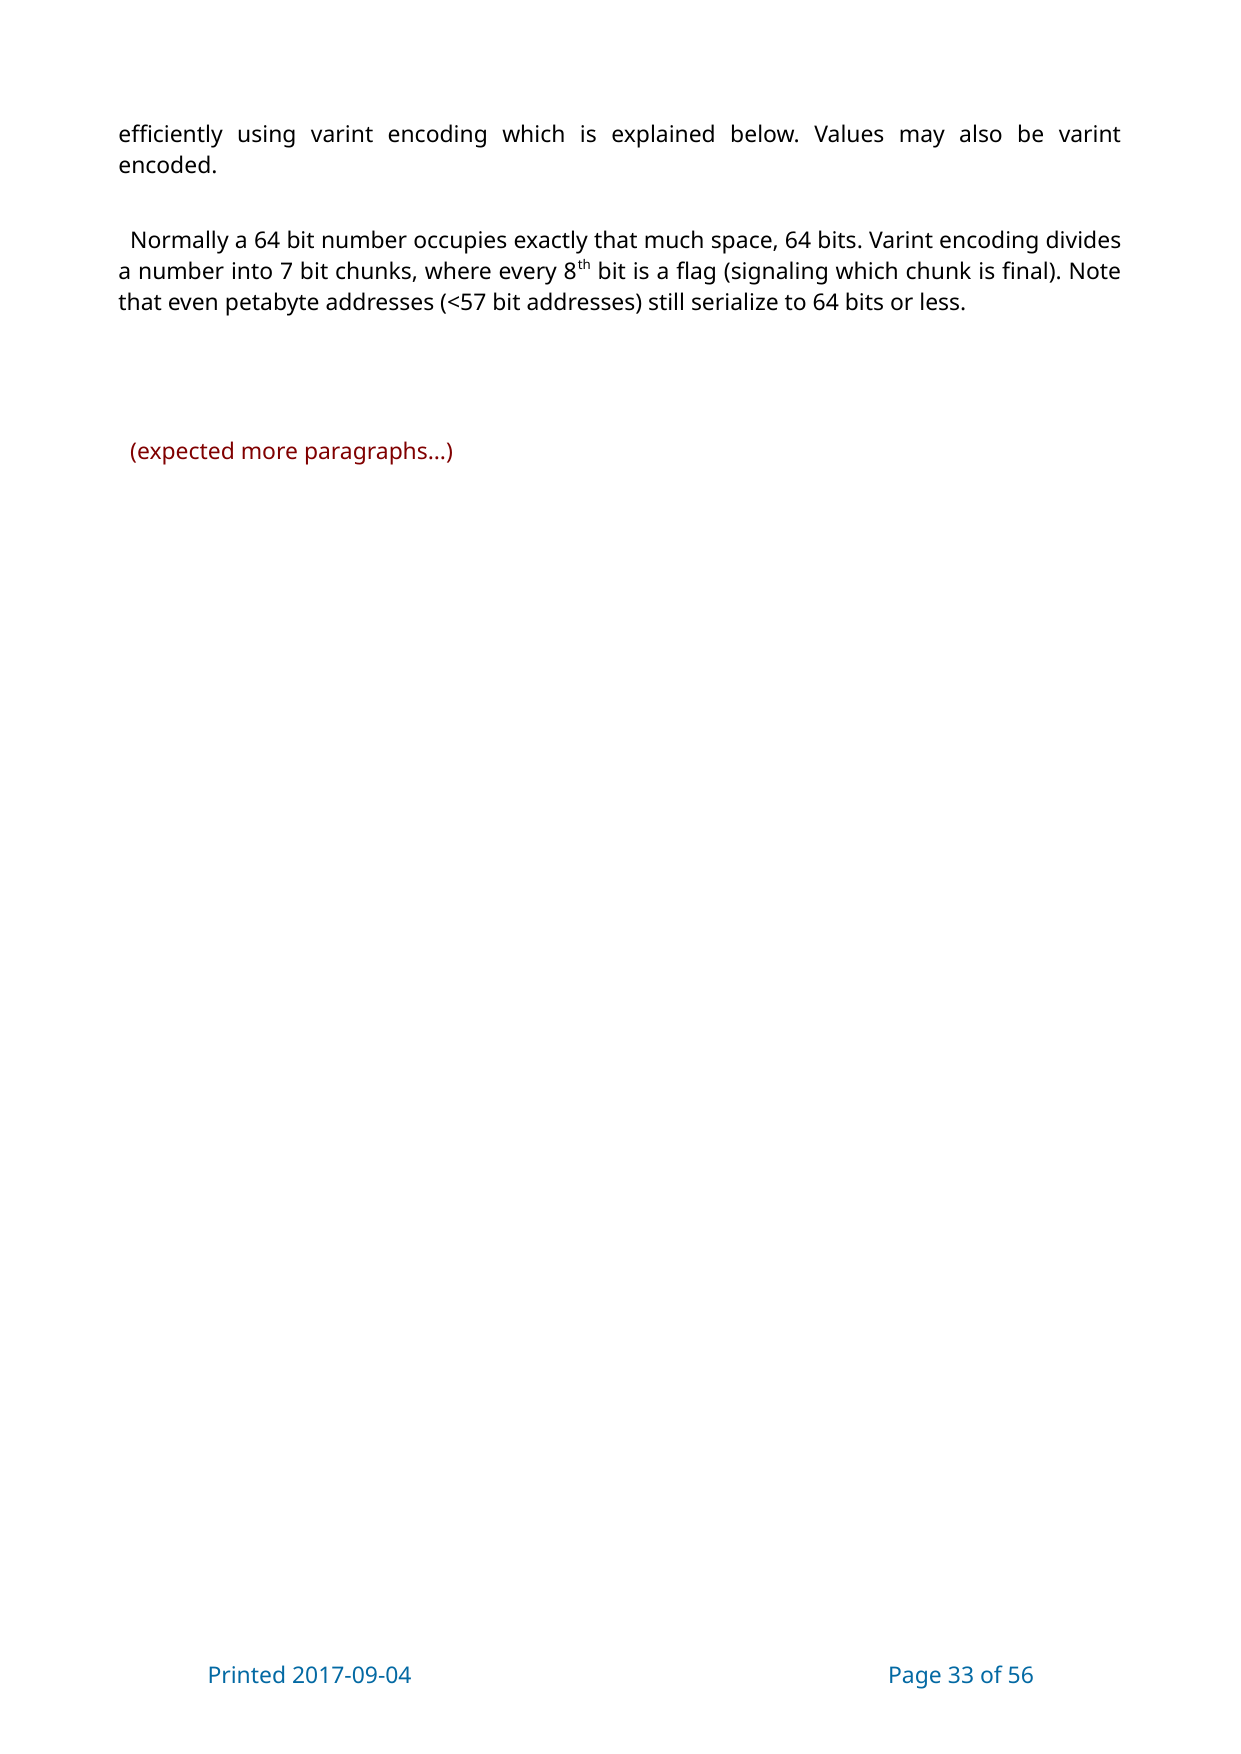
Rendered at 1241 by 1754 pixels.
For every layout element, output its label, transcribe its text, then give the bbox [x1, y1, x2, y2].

text efficiently using varint encoding which is explained below. Values may also be varint encoded. [118, 118, 1122, 181]
text Normally a 64 bit number occupies exactly that much space, 64 bits. Varint encoding divides a number into 7 bit chunks, where every 8th bit is a flag (signaling which chunk is final). Note that even petabyte addresses (<57 bit addresses) still serialize to 64 bits or less. [118, 224, 1122, 317]
text (expected more paragraphs…) [118, 435, 1122, 466]
